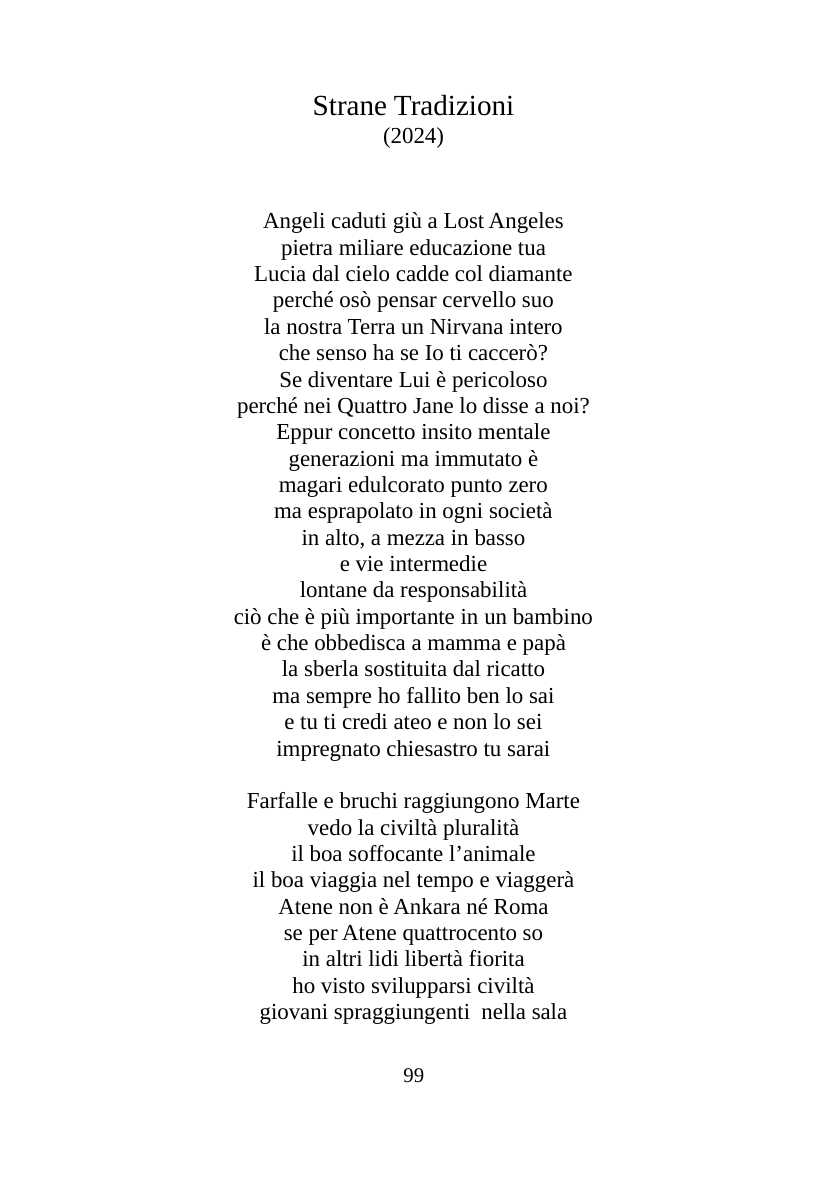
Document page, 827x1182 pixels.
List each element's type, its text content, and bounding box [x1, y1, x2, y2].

text la sberla sostituita dal ricatto [88, 656, 738, 682]
text magari edulcorato punto zero [88, 471, 738, 497]
text e vie intermedie [88, 550, 738, 576]
text Se diventare Lui è pericoloso [88, 366, 738, 392]
text vedo la civiltà pluralità [88, 814, 738, 840]
text la nostra Terra un Nirvana intero [88, 313, 738, 339]
text in altri lidi libertà fiorita [88, 945, 738, 972]
text ma sempre ho fallito ben lo sai [88, 682, 738, 708]
text è che obbedisca a mamma e papà [88, 629, 738, 656]
text giovani spraggiungenti nella sala [88, 998, 738, 1024]
text pietra miliare educazione tua [88, 234, 738, 260]
text in alto, a mezza in basso [88, 524, 738, 550]
text e tu ti credi ateo e non lo sei [88, 708, 738, 734]
text se per Atene quattrocento so [88, 919, 738, 945]
text il boa viaggia nel tempo e viaggerà [88, 866, 738, 893]
text ma esprapolato in ogni società [88, 497, 738, 524]
text Farfalle e bruchi raggiungono Marte [88, 787, 738, 814]
text perché osò pensar cervello suo [88, 287, 738, 313]
text lontane da responsabilità [88, 576, 738, 603]
text il boa soffocante l’animale [88, 840, 738, 866]
text Atene non è Ankara né Roma [88, 893, 738, 919]
text Lucia dal cielo cadde col diamante [88, 260, 738, 287]
text ciò che è più importante in un bambino [88, 603, 738, 629]
text Strane Tradizioni (2024) [88, 88, 738, 148]
text perché nei Quattro Jane lo disse a noi? [88, 392, 738, 418]
text Eppur concetto insito mentale [88, 418, 738, 445]
text generazioni ma immutato è [88, 445, 738, 471]
text impregnato chiesastro tu sarai [88, 734, 738, 761]
text Angeli caduti giù a Lost Angeles [88, 207, 738, 234]
text ho visto svilupparsi civiltà [88, 972, 738, 998]
text che senso ha se Io ti caccerò? [88, 339, 738, 366]
